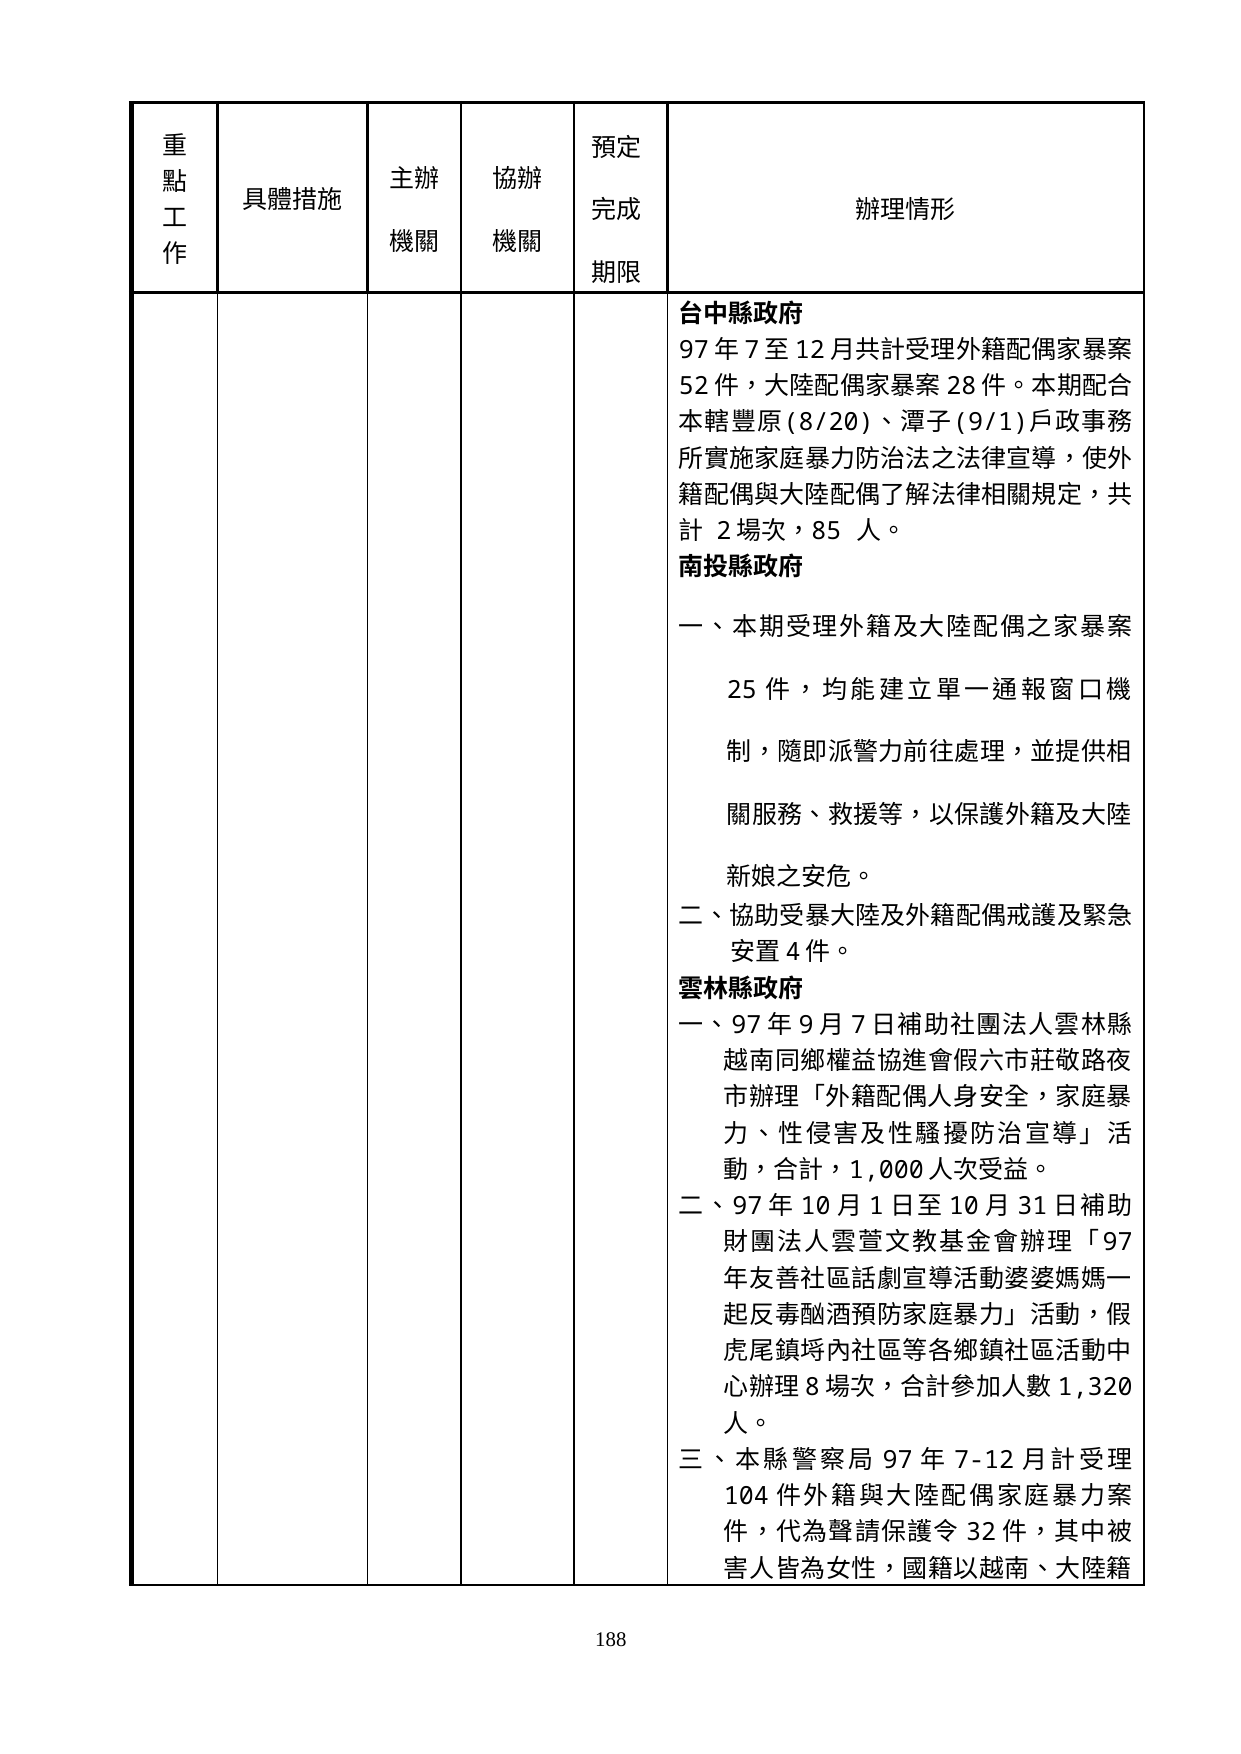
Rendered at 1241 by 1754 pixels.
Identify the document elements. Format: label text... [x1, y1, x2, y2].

table_cell 台中縣政府 97年7至12月共計受理外籍配偶家暴案52件，大陸配偶家暴案28件。本期配合本轄豐原(8/20)、潭子(9/1)戶政事務所實施家庭暴力防治法之法律宣導，使外籍配偶與大陸配偶了解法律相關規定，共計 2場次，85 人。 南投縣政府 一、本期受理外籍及大陸配偶之家暴案25件，均能建立單一通報窗口機制，隨即派警力前往處理，並提供相關服務、救援等，以保護外籍及大陸新娘之安危。 二、協助受暴大陸及外籍配偶戒護及緊急安置4件。 雲林縣政府 一、97年9月7日補助社團法人雲林縣越南同鄉權益協進會假六市莊敬路夜市辦理「外籍配偶人身安全，家庭暴力、性侵害及性騷擾防治宣導」活動，合計，1,000人次受益。 二、97年10月1日至10月31日補助財團法人雲萱文教基金會辦理「97年友善社區話劇宣導活動婆婆媽媽一起反毒酗酒預防家庭暴力」活動，假虎尾鎮埓內社區等各鄉鎮社區活動中心辦理8場次，合計參加人數1,320人。 三、本縣警察局97年7-12月計受理104件外籍與大陸配偶家庭暴力案件，代為聲請保護令32件，其中被害人皆為女性，國籍以越南、大陸籍 [668, 294, 1143, 1584]
table_header 主辦 機關 [369, 104, 460, 291]
table_header 重點工作 [134, 104, 216, 291]
table_header 具體措施 [219, 104, 366, 291]
table_cell [575, 294, 667, 1584]
table_header 協辦 機關 [462, 104, 573, 291]
table_header 辦理情形 [669, 104, 1143, 291]
table_cell [218, 294, 367, 1584]
table_cell [134, 294, 217, 1584]
table_cell [368, 294, 460, 1584]
table_cell [462, 294, 573, 1584]
table_header 預定完成期限 [575, 104, 666, 291]
